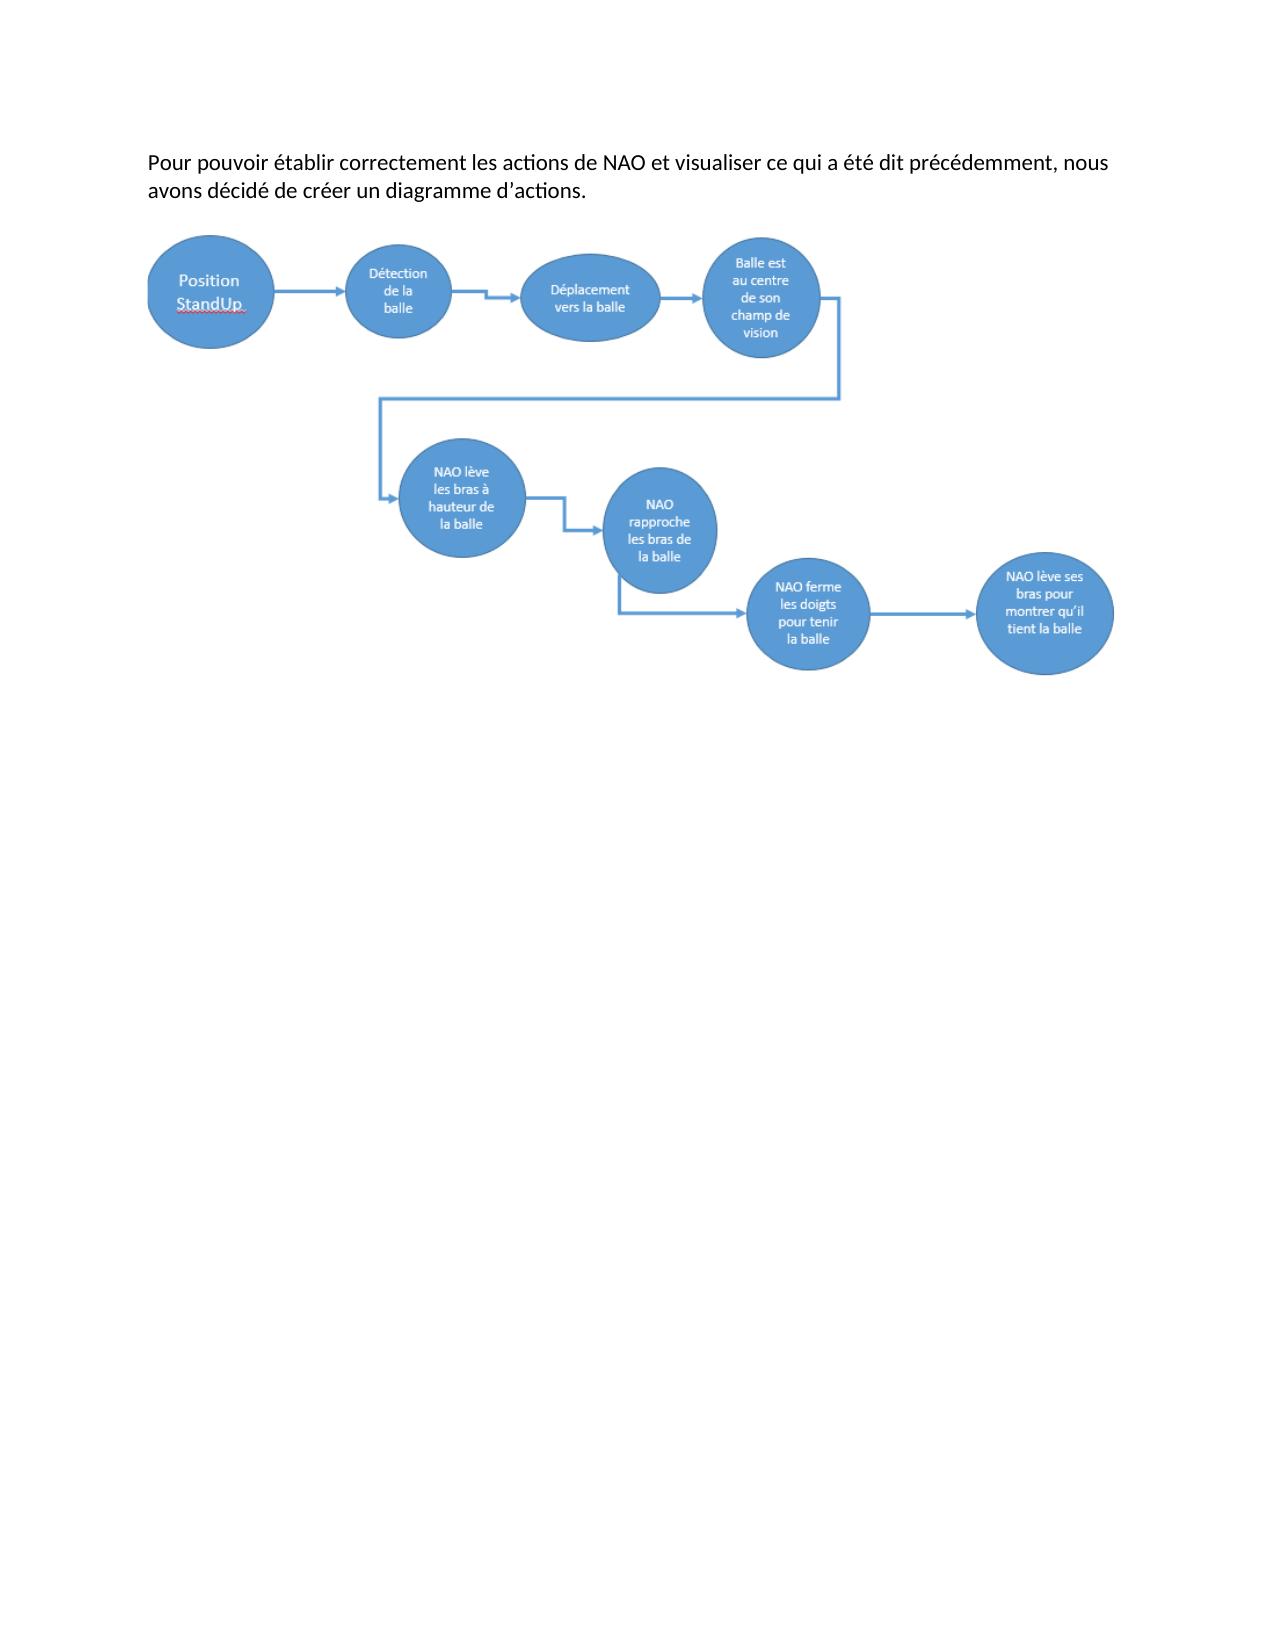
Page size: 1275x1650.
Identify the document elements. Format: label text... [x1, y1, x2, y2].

picture [147, 205, 1128, 717]
text Pour pouvoir établir correctement les actions de NAO et visualiser ce qui a été dit précédemment, nous avons décidé de créer un diagramme d’actions. [148, 148, 1127, 205]
